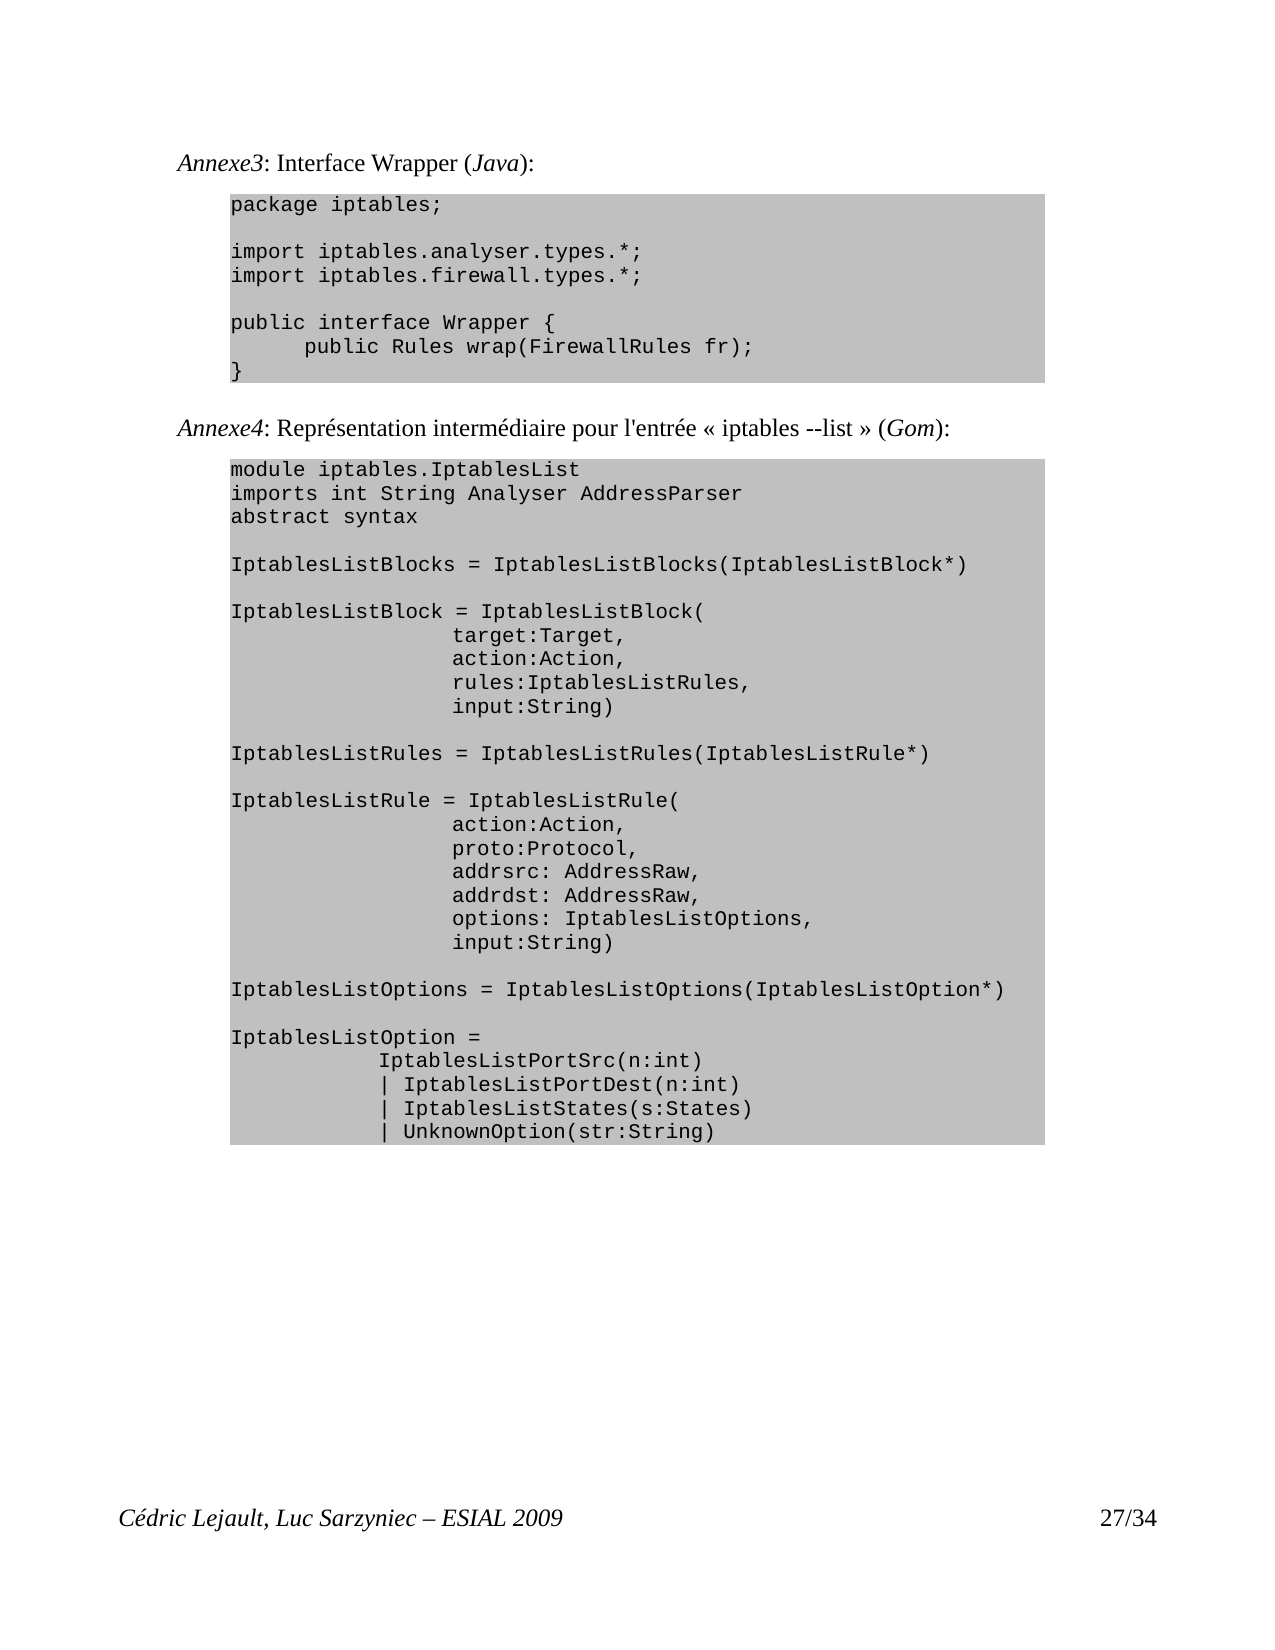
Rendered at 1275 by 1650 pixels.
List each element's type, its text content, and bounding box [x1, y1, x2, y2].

text options: IptablesListOptions, [230, 908, 1045, 932]
text | IptablesListPortDest(n:int) [230, 1074, 1045, 1098]
text IptablesListPortSrc(n:int) [230, 1050, 1045, 1074]
text action:Action, [230, 814, 1045, 837]
text Annexe3: Interface Wrapper (Java): [177, 148, 1157, 176]
text public interface Wrapper { [230, 312, 1045, 336]
text | UnknownOption(str:String) [230, 1121, 1045, 1145]
text input:String) [230, 696, 1045, 719]
text IptablesListRules = IptablesListRules(IptablesListRule*) [230, 743, 1045, 767]
text } [230, 359, 1045, 383]
text target:Target, [230, 625, 1045, 648]
text abstract syntax [230, 506, 1045, 530]
text | IptablesListStates(s:States) [230, 1098, 1045, 1121]
text rules:IptablesListRules, [230, 672, 1045, 696]
text addrsrc: AddressRaw, [230, 861, 1045, 885]
text addrdst: AddressRaw, [230, 885, 1045, 908]
text input:String) [230, 932, 1045, 956]
text imports int String Analyser AddressParser [230, 483, 1045, 506]
text proto:Protocol, [230, 837, 1045, 861]
text IptablesListOption = [230, 1027, 1045, 1050]
text package iptables; [230, 194, 1045, 218]
text public Rules wrap(FirewallRules fr); [230, 336, 1045, 359]
text IptablesListRule = IptablesListRule( [230, 790, 1045, 814]
text IptablesListBlocks = IptablesListBlocks(IptablesListBlock*) [230, 554, 1045, 577]
text IptablesListBlock = IptablesListBlock( [230, 601, 1045, 625]
text module iptables.IptablesList [230, 459, 1045, 483]
text IptablesListOptions = IptablesListOptions(IptablesListOption*) [230, 979, 1045, 1003]
text import iptables.analyser.types.*; [230, 241, 1045, 265]
text import iptables.firewall.types.*; [230, 265, 1045, 289]
text action:Action, [230, 648, 1045, 672]
text Annexe4: Représentation intermédiaire pour l'entrée « iptables --list » (Gom): [177, 413, 1157, 441]
